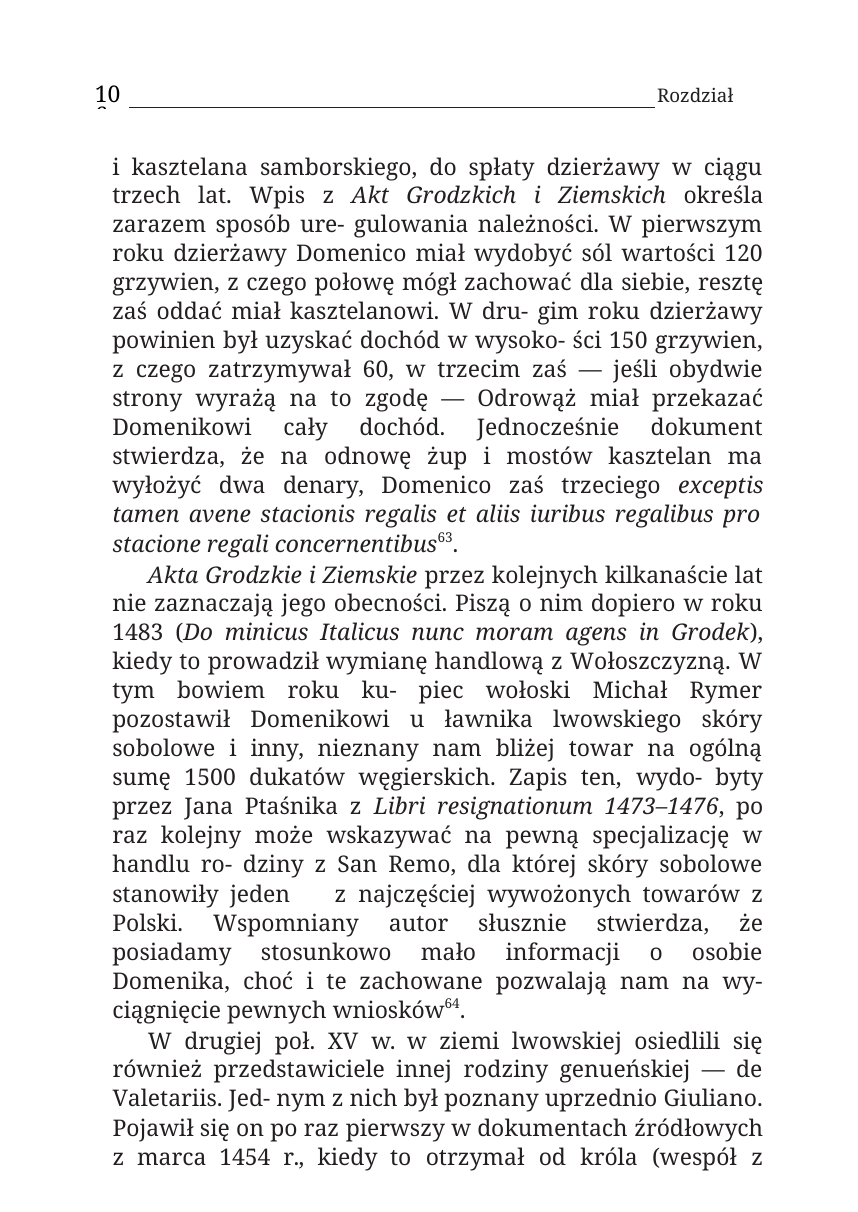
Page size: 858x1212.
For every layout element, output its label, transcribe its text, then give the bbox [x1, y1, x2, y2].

text W drugiej poł. XV w. w ziemi lwowskiej osiedlili się również przedstawiciele innej rodziny genueńskiej — de Valetariis. Jed- nym z nich był poznany uprzednio Giuliano. Pojawił się on po raz pierwszy w dokumentach źródłowych z marca 1454 r., kiedy to otrzymał od króla (wespół z [112, 1026, 763, 1172]
text i kasztelana samborskiego, do spłaty dzierżawy w ciągu trzech lat. Wpis z Akt Grodzkich i Ziemskich określa zarazem sposób ure- gulowania należności. W pierwszym roku dzierżawy Domenico miał wydobyć sól wartości 120 grzywien, z czego połowę mógł zachować dla siebie, resztę zaś oddać miał kasztelanowi. W dru- gim roku dzierżawy powinien był uzyskać dochód w wysoko- ści 150 grzywien, z czego zatrzymywał 60, w trzecim zaś — jeśli obydwie strony wyrażą na to zgodę — Odrowąż miał przekazać Domenikowi cały dochód. Jednocześnie dokument stwierdza, że na odnowę żup i mostów kasztelan ma wyłożyć dwa denary, Domenico zaś trzeciego exceptis tamen avene stacionis regalis et aliis iuribus regalibus pro stacione regali concernentibus63. [112, 152, 763, 559]
text Akta Grodzkie i Ziemskie przez kolejnych kilkanaście lat nie zaznaczają jego obecności. Piszą o nim dopiero w roku 1483 (Do­ minicus Italicus nunc moram agens in Grodek), kiedy to prowadził wymianę handlową z Wołoszczyzną. W tym bowiem roku ku- piec wołoski Michał Rymer pozostawił Domenikowi u ławnika lwowskiego skóry sobolowe i inny, nieznany nam bliżej towar na ogólną sumę 1500 dukatów węgierskich. Zapis ten, wydo- byty przez Jana Ptaśnika z Libri resignationum 1473–1476, po raz kolejny może wskazywać na pewną specjalizację w handlu ro- dziny z San Remo, dla której skóry sobolowe stanowiły jeden z najczęściej wywożonych towarów z Polski. Wspomniany autor słusznie stwierdza, że posiadamy stosunkowo mało informacji o osobie Domenika, choć i te zachowane pozwalają nam na wy- ciągnięcie pewnych wniosków64. [112, 560, 763, 1025]
